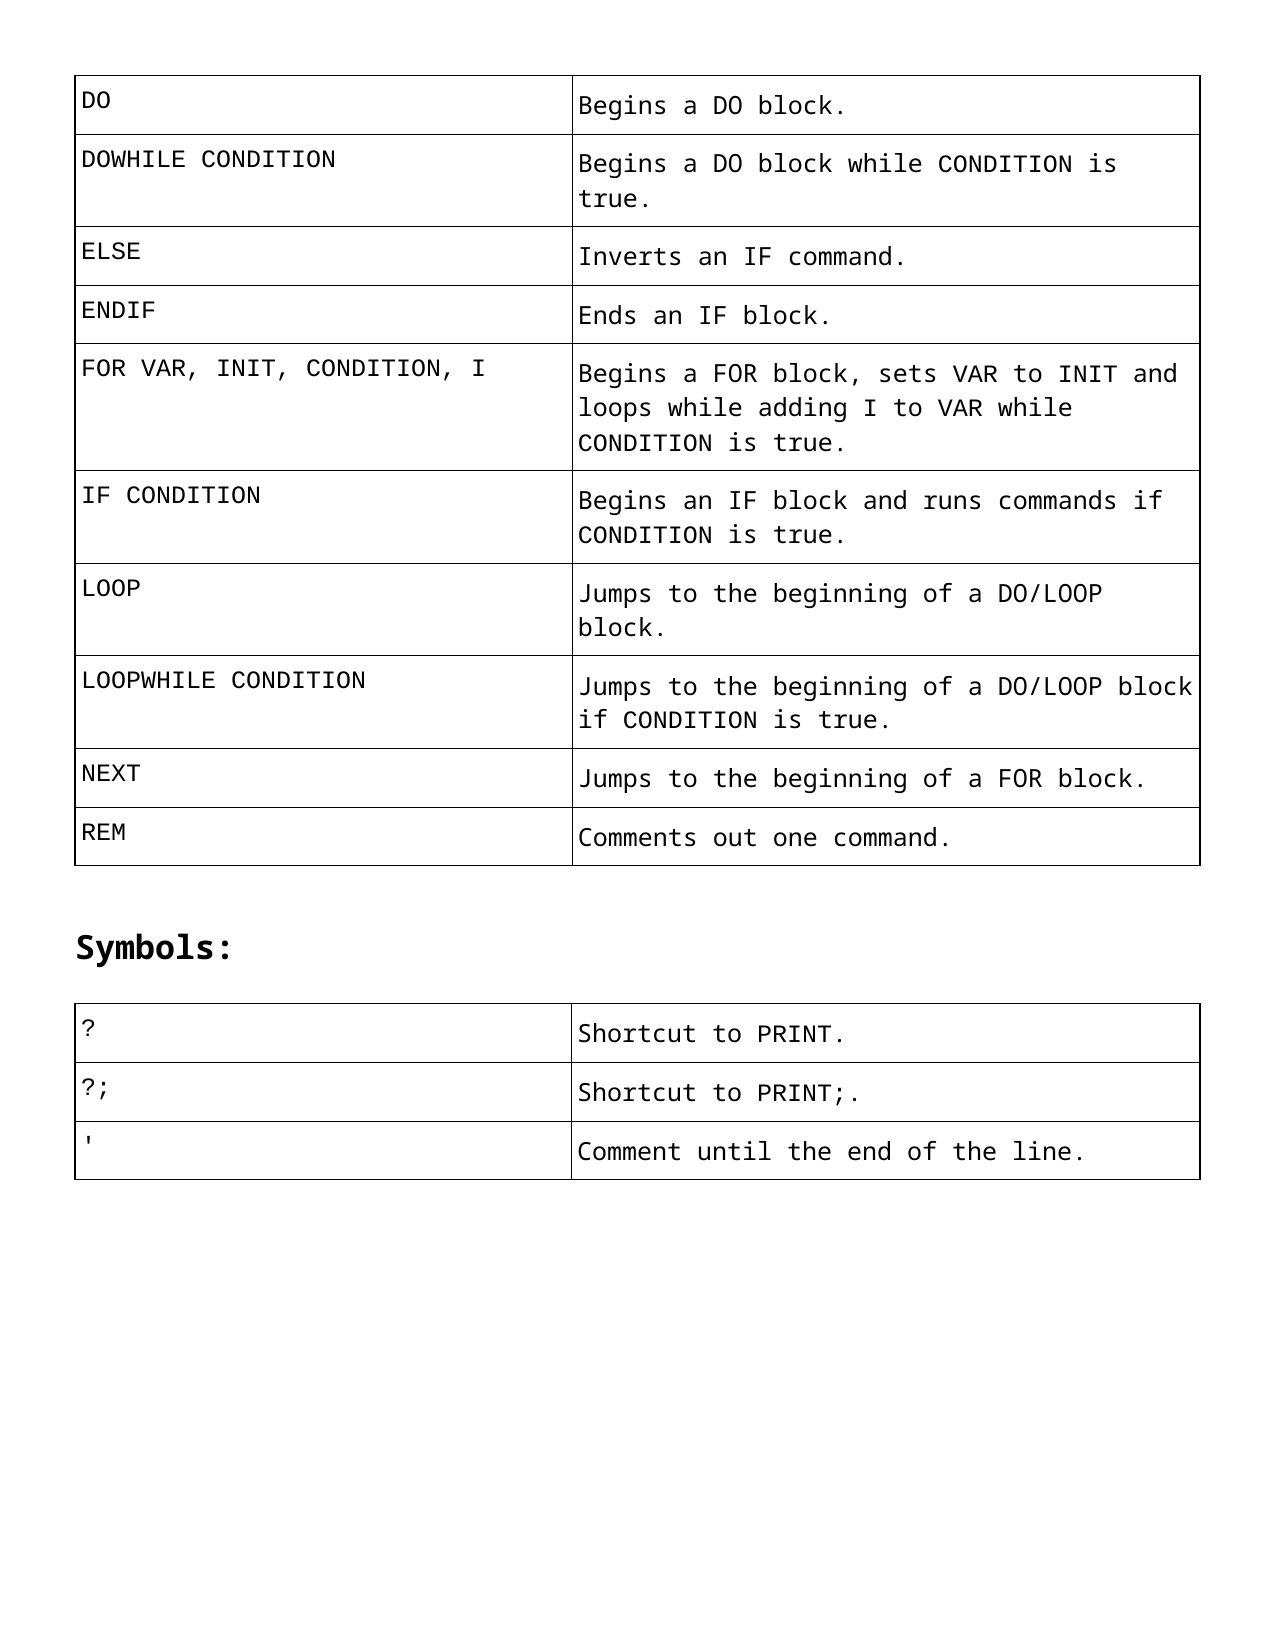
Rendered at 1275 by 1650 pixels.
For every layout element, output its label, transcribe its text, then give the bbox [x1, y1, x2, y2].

table_cell ?; [76, 1063, 571, 1121]
table_cell Jumps to the beginning of a FOR block. [573, 749, 1199, 807]
table_cell IF CONDITION [76, 471, 572, 563]
table_cell Shortcut to PRINT;. [572, 1063, 1199, 1121]
table_cell REM [76, 808, 572, 865]
table_cell Comments out one command. [573, 808, 1199, 865]
table_cell Jumps to the beginning of a DO/LOOP block. [573, 564, 1199, 655]
table_cell Ends an IF block. [573, 286, 1199, 343]
table_cell FOR VAR, INIT, CONDITION, I [76, 344, 572, 470]
table_cell Begins a DO block while CONDITION is true. [573, 135, 1199, 226]
table_header DO [76, 76, 572, 133]
table_header Shortcut to PRINT. [572, 1004, 1199, 1062]
table_header Begins a DO block. [573, 76, 1199, 133]
table_cell Comment until the end of the line. [572, 1122, 1199, 1179]
table_cell ' [76, 1122, 571, 1179]
table_cell Inverts an IF command. [573, 227, 1199, 284]
table_cell LOOPWHILE CONDITION [76, 656, 572, 748]
table_cell Begins a FOR block, sets VAR to INIT and loops while adding I to VAR while CONDITION is true. [573, 344, 1199, 470]
table_cell Jumps to the beginning of a DO/LOOP block if CONDITION is true. [573, 656, 1199, 748]
table_cell DOWHILE CONDITION [76, 135, 572, 226]
table_header ? [76, 1004, 571, 1062]
table_cell LOOP [76, 564, 572, 655]
text Symbols: [75, 924, 1200, 969]
table_cell NEXT [76, 749, 572, 807]
table_cell ENDIF [76, 286, 572, 343]
table_cell ELSE [76, 227, 572, 284]
table_cell Begins an IF block and runs commands if CONDITION is true. [573, 471, 1199, 563]
